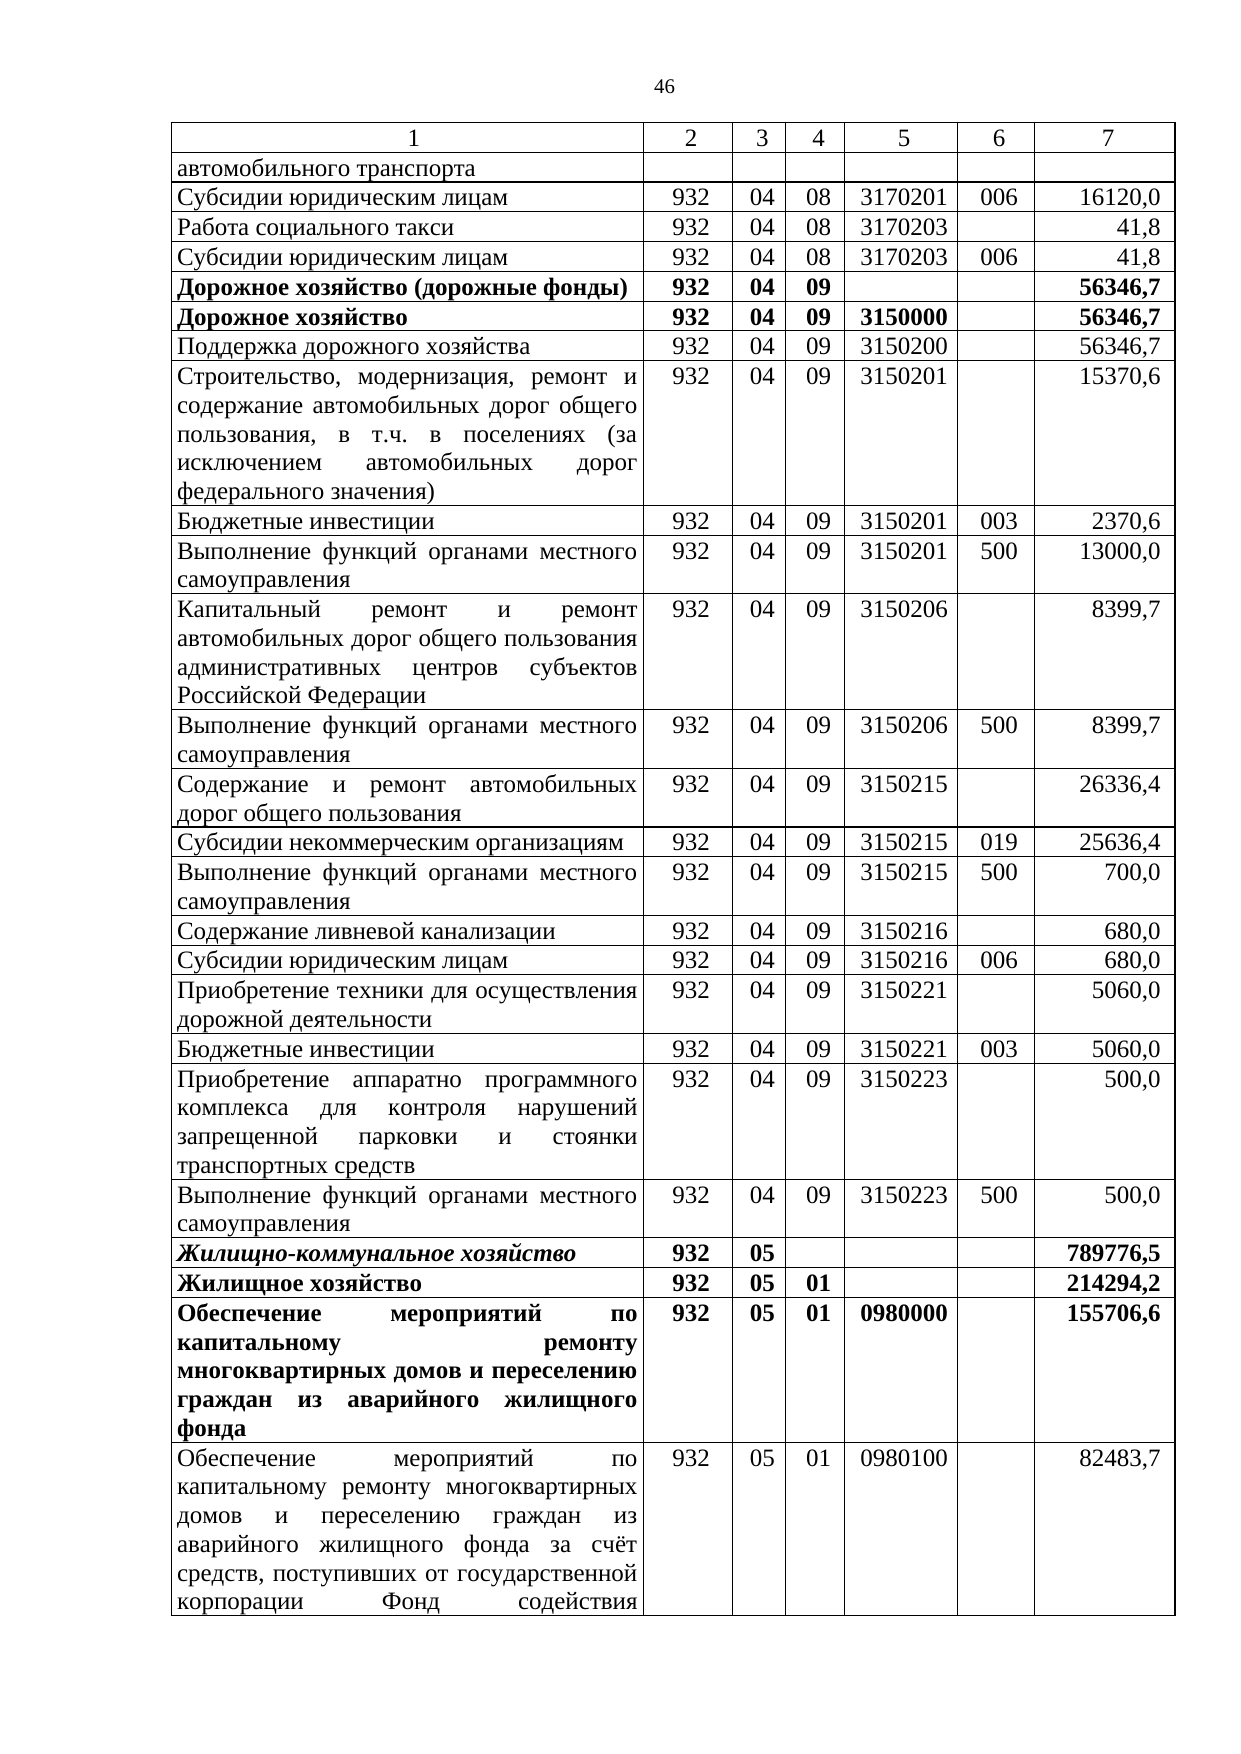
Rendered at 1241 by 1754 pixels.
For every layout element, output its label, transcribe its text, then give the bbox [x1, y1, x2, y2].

table_cell 155706,6 [1035, 1298, 1174, 1442]
table_cell 0980100 [845, 1443, 957, 1615]
table_header 3 [733, 123, 785, 152]
table_cell 09 [786, 946, 844, 974]
table_cell 04 [733, 946, 785, 974]
table_cell 932 [644, 1443, 732, 1615]
table_cell 04 [733, 506, 785, 535]
table_cell 3150206 [845, 594, 957, 709]
table_cell 16120,0 [1035, 183, 1174, 211]
table_cell 500 [958, 857, 1034, 915]
table_cell Дорожное хозяйство (дорожные фонды) [172, 272, 643, 301]
table_cell 3150215 [845, 828, 957, 856]
table_cell 13000,0 [1035, 536, 1174, 593]
table_cell 09 [786, 769, 844, 826]
table_cell 3150221 [845, 1034, 957, 1063]
table_cell 41,8 [1035, 212, 1174, 241]
table_cell Выполнение функций органами местного самоуправления [172, 710, 643, 768]
table_cell [958, 1443, 1034, 1615]
table_cell 3150215 [845, 769, 957, 826]
table_cell [644, 153, 732, 181]
table_cell 04 [733, 361, 785, 505]
table_cell [1176, 593, 1212, 709]
table_cell 3150201 [845, 361, 957, 505]
table_header [1176, 122, 1212, 152]
table_cell 2370,6 [1035, 506, 1174, 535]
table_cell 700,0 [1035, 857, 1174, 915]
table_cell 932 [644, 916, 732, 944]
table_cell 01 [786, 1443, 844, 1615]
table_cell 04 [733, 302, 785, 330]
table_cell 04 [733, 242, 785, 271]
table_cell Субсидии юридическим лицам [172, 946, 643, 974]
table_cell 09 [786, 361, 844, 505]
table_cell 932 [644, 506, 732, 535]
table_cell 932 [644, 272, 732, 301]
table_cell 09 [786, 506, 844, 535]
table_cell 56346,7 [1035, 302, 1174, 330]
table_cell [845, 1238, 957, 1267]
table_cell [1176, 181, 1212, 211]
table_cell [958, 975, 1034, 1033]
table_cell 006 [958, 242, 1034, 271]
table_cell 04 [733, 1034, 785, 1063]
table_cell 3150201 [845, 536, 957, 593]
table_cell 3150206 [845, 710, 957, 768]
table_header 7 [1035, 123, 1174, 152]
table_cell 3150200 [845, 331, 957, 360]
table_cell Дорожное хозяйство [172, 302, 643, 330]
table_cell [1176, 768, 1212, 826]
table_cell [1176, 974, 1212, 1033]
table_cell 04 [733, 916, 785, 944]
table_cell 56346,7 [1035, 331, 1174, 360]
table_cell 932 [644, 1268, 732, 1297]
table_cell 932 [644, 828, 732, 856]
table_cell [1176, 1179, 1212, 1237]
table_cell 932 [644, 331, 732, 360]
table_cell 932 [644, 536, 732, 593]
table_cell 05 [733, 1443, 785, 1615]
table_cell Капитальный ремонт и ремонт автомобильных дорог общего пользования административных центров субъектов Российской Федерации [172, 594, 643, 709]
table_cell 500,0 [1035, 1064, 1174, 1179]
table_cell [1176, 1442, 1212, 1615]
table_cell [958, 331, 1034, 360]
table_cell 3150201 [845, 506, 957, 535]
table_cell 04 [733, 536, 785, 593]
table_cell 09 [786, 857, 844, 915]
table_cell Строительство, модернизация, ремонт и содержание автомобильных дорог общего пользования, в т.ч. в поселениях (за исключением автомобильных дорог федерального значения) [172, 361, 643, 505]
table_cell 09 [786, 710, 844, 768]
table_cell Выполнение функций органами местного самоуправления [172, 1180, 643, 1237]
table_cell [958, 153, 1034, 181]
table_cell [845, 153, 957, 181]
table_cell 932 [644, 857, 732, 915]
table_cell 09 [786, 272, 844, 301]
table_cell 500 [958, 710, 1034, 768]
table_cell 01 [786, 1298, 844, 1442]
table_cell 3150216 [845, 946, 957, 974]
table_cell [1176, 915, 1212, 944]
table_cell [958, 361, 1034, 505]
table_cell 04 [733, 1180, 785, 1237]
table_cell 09 [786, 536, 844, 593]
table_cell [1176, 360, 1212, 505]
table_cell [958, 272, 1034, 301]
table_cell [958, 916, 1034, 944]
table_cell 09 [786, 916, 844, 944]
table_cell 04 [733, 857, 785, 915]
table_cell Работа социального такси [172, 212, 643, 241]
table_cell 500 [958, 536, 1034, 593]
table_cell Поддержка дорожного хозяйства [172, 331, 643, 360]
table_cell [1176, 1267, 1212, 1297]
table_cell [1176, 152, 1212, 181]
table_cell 05 [733, 1238, 785, 1267]
table_cell 04 [733, 272, 785, 301]
table_cell [845, 1268, 957, 1297]
table_cell 680,0 [1035, 916, 1174, 944]
table_cell 25636,4 [1035, 828, 1174, 856]
table_cell Бюджетные инвестиции [172, 506, 643, 535]
table_cell 09 [786, 302, 844, 330]
table_cell Субсидии некоммерческим организациям [172, 828, 643, 856]
table_header 2 [644, 123, 732, 152]
table_cell Содержание ливневой канализации [172, 916, 643, 944]
table_cell [958, 594, 1034, 709]
table_cell 019 [958, 828, 1034, 856]
table_cell [1176, 211, 1212, 241]
table_cell 04 [733, 183, 785, 211]
table_cell 932 [644, 975, 732, 1033]
table_cell 003 [958, 506, 1034, 535]
table_cell [1176, 1063, 1212, 1179]
table_cell [1176, 505, 1212, 535]
table_cell [1176, 945, 1212, 974]
table_cell 3150223 [845, 1180, 957, 1237]
table_cell 8399,7 [1035, 594, 1174, 709]
table_cell 15370,6 [1035, 361, 1174, 505]
table_cell 932 [644, 1298, 732, 1442]
table_cell 8399,7 [1035, 710, 1174, 768]
table_cell 01 [786, 1268, 844, 1297]
table_cell 04 [733, 769, 785, 826]
table_header 5 [845, 123, 957, 152]
table_cell 09 [786, 594, 844, 709]
table_cell 09 [786, 1180, 844, 1237]
table_cell 04 [733, 212, 785, 241]
table_cell [1176, 826, 1212, 856]
table_cell 04 [733, 594, 785, 709]
table_cell 3150221 [845, 975, 957, 1033]
table_cell 04 [733, 710, 785, 768]
table_cell 05 [733, 1298, 785, 1442]
table_cell 932 [644, 302, 732, 330]
table_cell 3150000 [845, 302, 957, 330]
table_cell [1176, 856, 1212, 915]
table_cell Субсидии юридическим лицам [172, 183, 643, 211]
table_cell 05 [733, 1268, 785, 1297]
table_cell [1035, 153, 1174, 181]
table_cell 3170201 [845, 183, 957, 211]
table_cell Бюджетные инвестиции [172, 1034, 643, 1063]
table_cell 3150223 [845, 1064, 957, 1179]
table_cell [1176, 709, 1212, 768]
table_cell автомобильного транспорта [172, 153, 643, 181]
table_cell [958, 302, 1034, 330]
table_cell [1176, 271, 1212, 301]
table_cell 932 [644, 1064, 732, 1179]
table_cell [1176, 330, 1212, 360]
table_cell 09 [786, 1064, 844, 1179]
table_cell [786, 153, 844, 181]
table_cell Приобретение техники для осуществления дорожной деятельности [172, 975, 643, 1033]
table_cell 214294,2 [1035, 1268, 1174, 1297]
table_cell Выполнение функций органами местного самоуправления [172, 536, 643, 593]
table_cell 04 [733, 975, 785, 1033]
table_cell 006 [958, 183, 1034, 211]
table_cell 003 [958, 1034, 1034, 1063]
table_cell 09 [786, 331, 844, 360]
table_cell 932 [644, 1238, 732, 1267]
table_cell 56346,7 [1035, 272, 1174, 301]
table_cell 932 [644, 242, 732, 271]
table_cell Выполнение функций органами местного самоуправления [172, 857, 643, 915]
table_cell 680,0 [1035, 946, 1174, 974]
table_cell [958, 769, 1034, 826]
table_cell Обеспечение мероприятий по капитальному ремонту многоквартирных домов и переселению граждан из аварийного жилищного фонда [172, 1298, 643, 1442]
table_cell 932 [644, 1034, 732, 1063]
table_cell [1176, 241, 1212, 271]
table_cell Жилищно-коммунальное хозяйство [172, 1238, 643, 1267]
table_cell [1176, 1033, 1212, 1063]
table_cell 08 [786, 212, 844, 241]
table_cell 08 [786, 183, 844, 211]
table_cell 932 [644, 212, 732, 241]
table_cell 04 [733, 331, 785, 360]
table_cell Субсидии юридическим лицам [172, 242, 643, 271]
table_cell 5060,0 [1035, 1034, 1174, 1063]
table_cell 3150216 [845, 916, 957, 944]
table_cell [845, 272, 957, 301]
table_cell 26336,4 [1035, 769, 1174, 826]
table_cell 3150215 [845, 857, 957, 915]
table_cell 0980000 [845, 1298, 957, 1442]
table_cell Приобретение аппаратно программного комплекса для контроля нарушений запрещенной парковки и стоянки транспортных средств [172, 1064, 643, 1179]
table_cell 09 [786, 975, 844, 1033]
table_cell 932 [644, 769, 732, 826]
table_cell [958, 1298, 1034, 1442]
table_cell 08 [786, 242, 844, 271]
table_cell 3170203 [845, 212, 957, 241]
table_cell 932 [644, 1180, 732, 1237]
table_cell [958, 1238, 1034, 1267]
table_cell [1176, 1237, 1212, 1267]
table_cell 5060,0 [1035, 975, 1174, 1033]
table_cell 932 [644, 710, 732, 768]
table_cell [958, 1268, 1034, 1297]
table_cell [1176, 535, 1212, 593]
table_cell [786, 1238, 844, 1267]
table_cell 82483,7 [1035, 1443, 1174, 1615]
table_cell 932 [644, 594, 732, 709]
table_cell [958, 212, 1034, 241]
table_cell 09 [786, 1034, 844, 1063]
table_cell 789776,5 [1035, 1238, 1174, 1267]
table_cell [958, 1064, 1034, 1179]
table_cell 3170203 [845, 242, 957, 271]
table_cell 932 [644, 183, 732, 211]
table_header 4 [786, 123, 844, 152]
table_cell Жилищное хозяйство [172, 1268, 643, 1297]
table_cell 932 [644, 361, 732, 505]
table_cell 006 [958, 946, 1034, 974]
table_cell [1176, 301, 1212, 330]
table_cell 500,0 [1035, 1180, 1174, 1237]
table_cell 09 [786, 828, 844, 856]
table_cell Обеспечение мероприятий по капитальному ремонту многоквартирных домов и переселению граждан из аварийного жилищного фонда за счёт средств, поступивших от государственной корпорации Фонд содействия [172, 1443, 643, 1615]
table_cell [733, 153, 785, 181]
table_cell Содержание и ремонт автомобильных дорог общего пользования [172, 769, 643, 826]
table_header 6 [958, 123, 1034, 152]
table_cell 932 [644, 946, 732, 974]
table_cell 500 [958, 1180, 1034, 1237]
table_header 1 [172, 123, 643, 152]
table_cell [1176, 1297, 1212, 1442]
table_cell 41,8 [1035, 242, 1174, 271]
table_cell 04 [733, 1064, 785, 1179]
table_cell 04 [733, 828, 785, 856]
